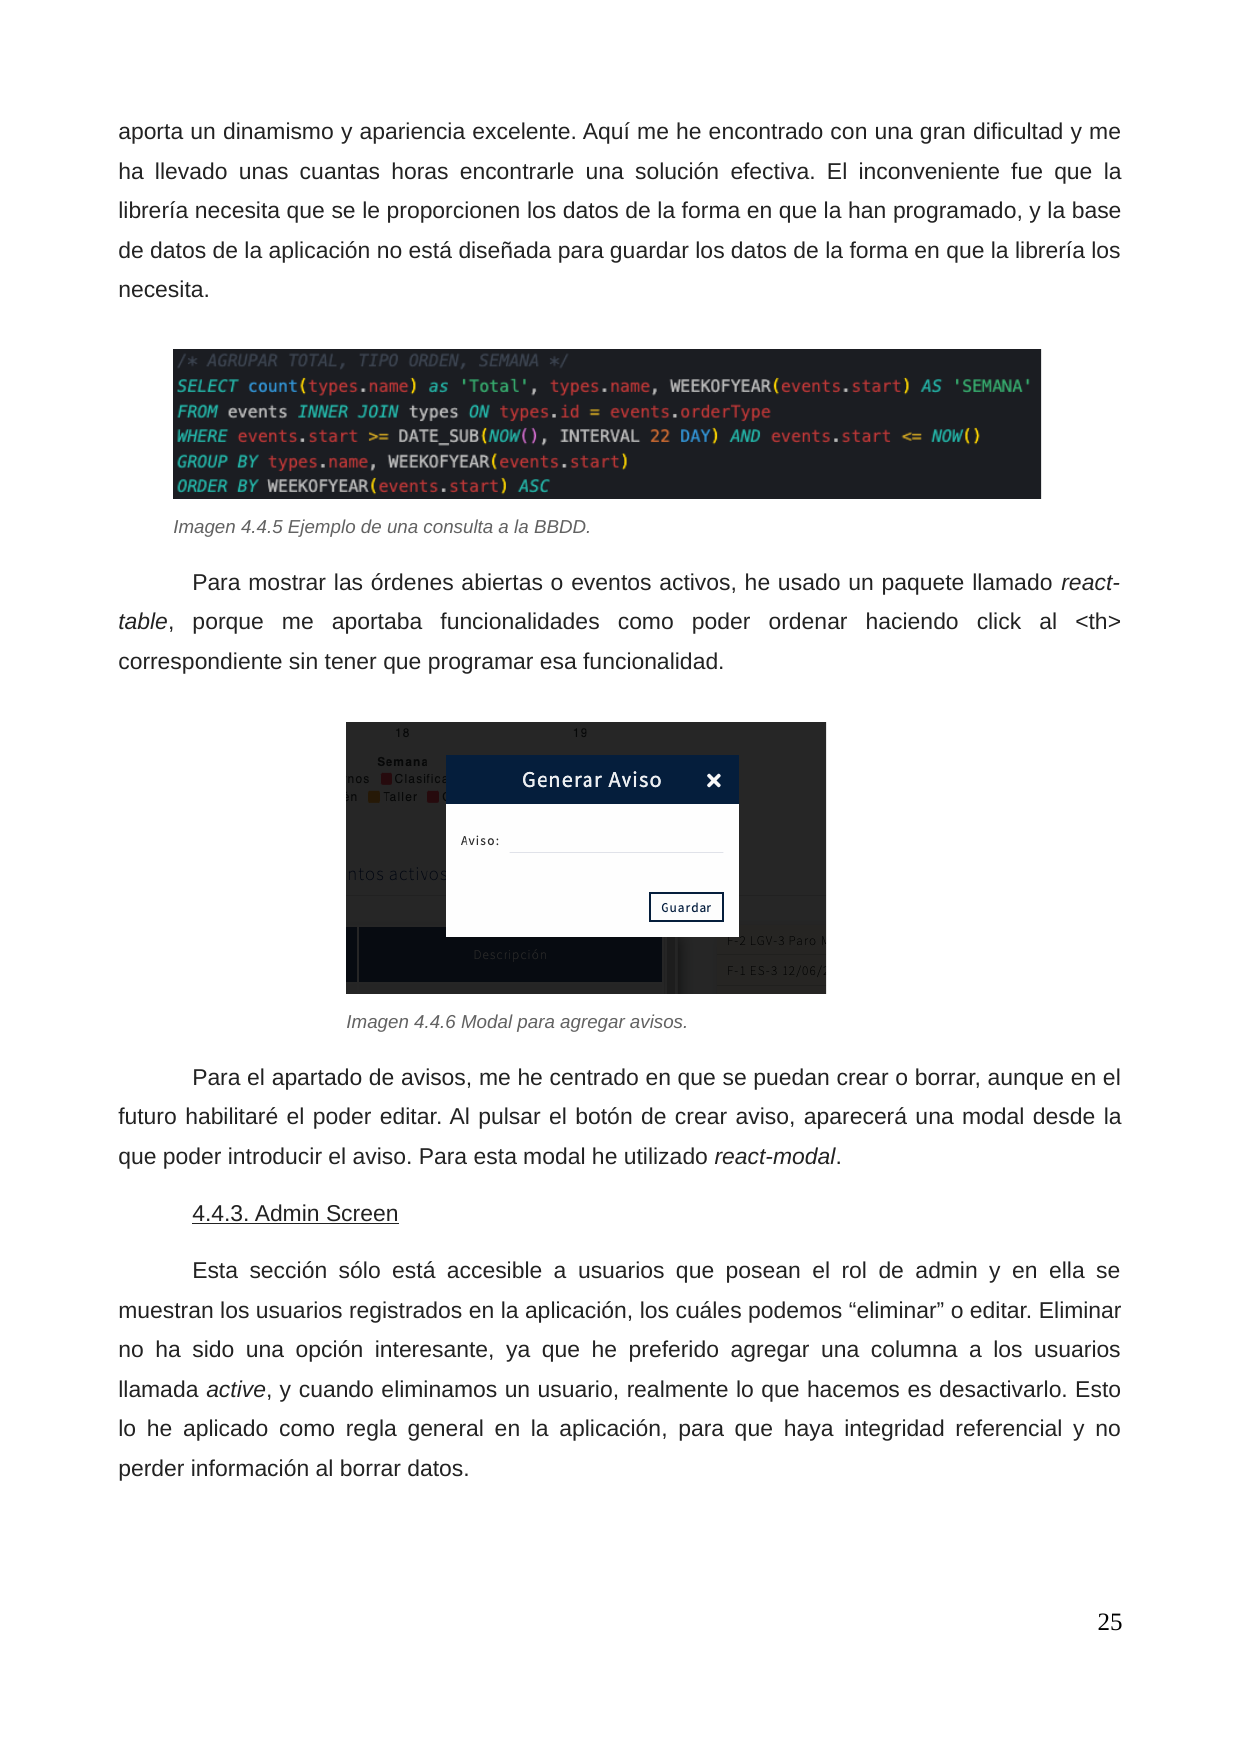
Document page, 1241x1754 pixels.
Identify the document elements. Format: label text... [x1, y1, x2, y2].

picture [173, 349, 1042, 499]
picture [346, 722, 827, 994]
text Imagen 4.4.5 Ejemplo de una consulta a la BBDD. [173, 499, 1041, 538]
text aporta un dinamismo y apariencia excelente. Aquí me he encontrado con una gran dificultad y me ha llevado unas cuantas horas encontrarle una solución efectiva. El inconveniente fue que la librería necesita que se le proporcionen los datos de la forma en que la han programado, y la base de datos de la aplicación no está diseñada para guardar los datos de la forma en que la librería los necesita. [118, 118, 1122, 302]
text 4.4.3. Admin Screen [118, 1200, 1122, 1226]
text Imagen 4.4.6 Modal para agregar avisos. [346, 994, 826, 1033]
text Esta sección sólo está accesible a usuarios que posean el rol de admin y en ella se muestran los usuarios registrados en la aplicación, los cuáles podemos “eliminar” o editar. Eliminar no ha sido una opción interesante, ya que he preferido agregar una columna a los usuarios llamada active, y cuando eliminamos un usuario, realmente lo que hacemos es desactivarlo. Esto lo he aplicado como regla general en la aplicación, para que haya integridad referencial y no perder información al borrar datos. [118, 1257, 1122, 1481]
text Para el apartado de avisos, me he centrado en que se puedan crear o borrar, aunque en el futuro habilitaré el poder editar. Al pulsar el botón de crear aviso, aparecerá una modal desde la que poder introducir el aviso. Para esta modal he utilizado react-modal. [118, 705, 1122, 1169]
text Para mostrar las órdenes abiertas o eventos activos, he usado un paquete llamado react-table, porque me aportaba funcionalidades como poder ordenar haciendo click al <th> correspondiente sin tener que programar esa funcionalidad. [118, 327, 1122, 674]
